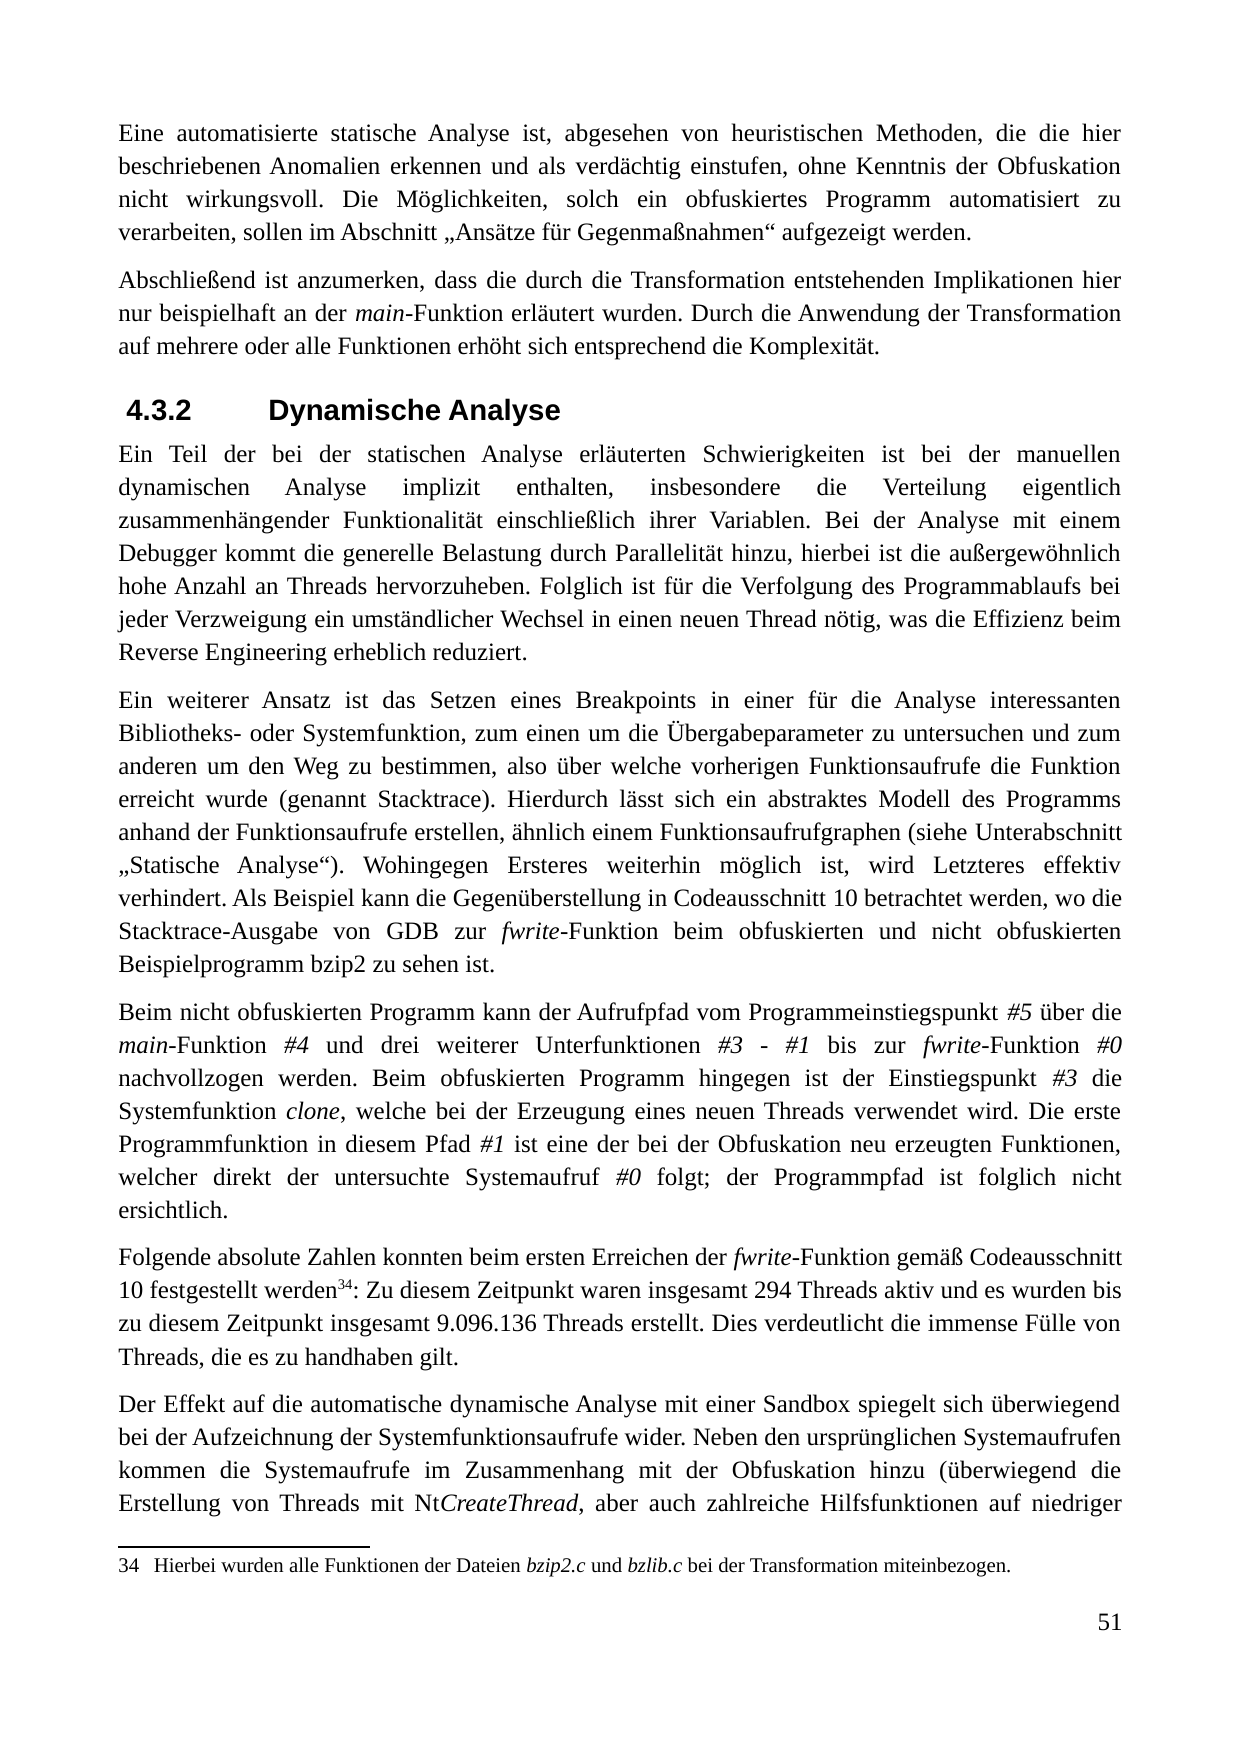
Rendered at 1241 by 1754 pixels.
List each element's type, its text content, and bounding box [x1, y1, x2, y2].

text Folgende absolute Zahlen konnten beim ersten Erreichen der fwrite-Funktion gemäß Codeausschnitt 10 festgestellt werden: Zu diesem Zeitpunkt waren insgesamt 294 Threads aktiv und es wurden bis zu diesem Zeitpunkt insgesamt 9.096.136 Threads erstellt. Dies verdeutlicht die immense Fülle von Threads, die es zu handhaben gilt. [118, 1242, 1122, 1370]
text Abschließend ist anzumerken, dass die durch die Transformation entstehenden Implikationen hier nur beispielhaft an der main-Funktion erläutert wurden. Durch die Anwendung der Transformation auf mehrere oder alle Funktionen erhöht sich entsprechend die Komplexität. [118, 265, 1122, 359]
text Beim nicht obfuskierten Programm kann der Aufrufpfad vom Programmeinstiegspunkt #5 über die main-Funktion #4 und drei weiterer Unterfunktionen #3 - #1 bis zur fwrite-Funktion #0 nachvollzogen werden. Beim obfuskierten Programm hingegen ist der Einstiegspunkt #3 die Systemfunktion clone, welche bei der Erzeugung eines neuen Threads verwendet wird. Die erste Programmfunktion in diesem Pfad #1 ist eine der bei der Obfuskation neu erzeugten Funktionen, welcher direkt der untersuchte Systemaufruf #0 folgt; der Programmpfad ist folglich nicht ersichtlich. [118, 997, 1122, 1224]
text Hierbei wurden alle Funktionen der Dateien bzip2.c und bzlib.c bei der Transformation miteinbezogen. [118, 1553, 1122, 1577]
subtitle Dynamische Analyse [118, 393, 1122, 427]
text Der Effekt auf die automatische dynamische Analyse mit einer Sandbox spiegelt sich überwiegend bei der Aufzeichnung der Systemfunktionsaufrufe wider. Neben den ursprünglichen Systemaufrufen kommen die Systemaufrufe im Zusammenhang mit der Obfuskation hinzu (überwiegend die Erstellung von Threads mit NtCreateThread, aber auch zahlreiche Hilfsfunktionen auf niedriger [118, 1389, 1122, 1517]
text Eine automatisierte statische Analyse ist, abgesehen von heuristischen Methoden, die die hier beschriebenen Anomalien erkennen und als verdächtig einstufen, ohne Kenntnis der Obfuskation nicht wirkungsvoll. Die Möglichkeiten, solch ein obfuskiertes Programm automatisiert zu verarbeiten, sollen im Abschnitt „Ansätze für Gegenmaßnahmen“ aufgezeigt werden. [118, 118, 1122, 246]
text Ein weiterer Ansatz ist das Setzen eines Breakpoints in einer für die Analyse interessanten Bibliotheks- oder Systemfunktion, zum einen um die Übergabeparameter zu untersuchen und zum anderen um den Weg zu bestimmen, also über welche vorherigen Funktionsaufrufe die Funktion erreicht wurde (genannt Stacktrace). Hierdurch lässt sich ein abstraktes Modell des Programms anhand der Funktionsaufrufe erstellen, ähnlich einem Funktionsaufrufgraphen (siehe Unterabschnitt „Statische Analyse“). Wohingegen Ersteres weiterhin möglich ist, wird Letzteres effektiv verhindert. Als Beispiel kann die Gegenüberstellung in Codeausschnitt 10 betrachtet werden, wo die Stacktrace-Ausgabe von GDB zur fwrite-Funktion beim obfuskierten und nicht obfuskierten Beispielprogramm bzip2 zu sehen ist. [118, 685, 1122, 978]
text Ein Teil der bei der statischen Analyse erläuterten Schwierigkeiten ist bei der manuellen dynamischen Analyse implizit enthalten, insbesondere die Verteilung eigentlich zusammenhängender Funktionalität einschließlich ihrer Variablen. Bei der Analyse mit einem Debugger kommt die generelle Belastung durch Parallelität hinzu, hierbei ist die außergewöhnlich hohe Anzahl an Threads hervorzuheben. Folglich ist für die Verfolgung des Programmablaufs bei jeder Verzweigung ein umständlicher Wechsel in einen neuen Thread nötig, was die Effizienz beim Reverse Engineering erheblich reduziert. [118, 439, 1122, 666]
